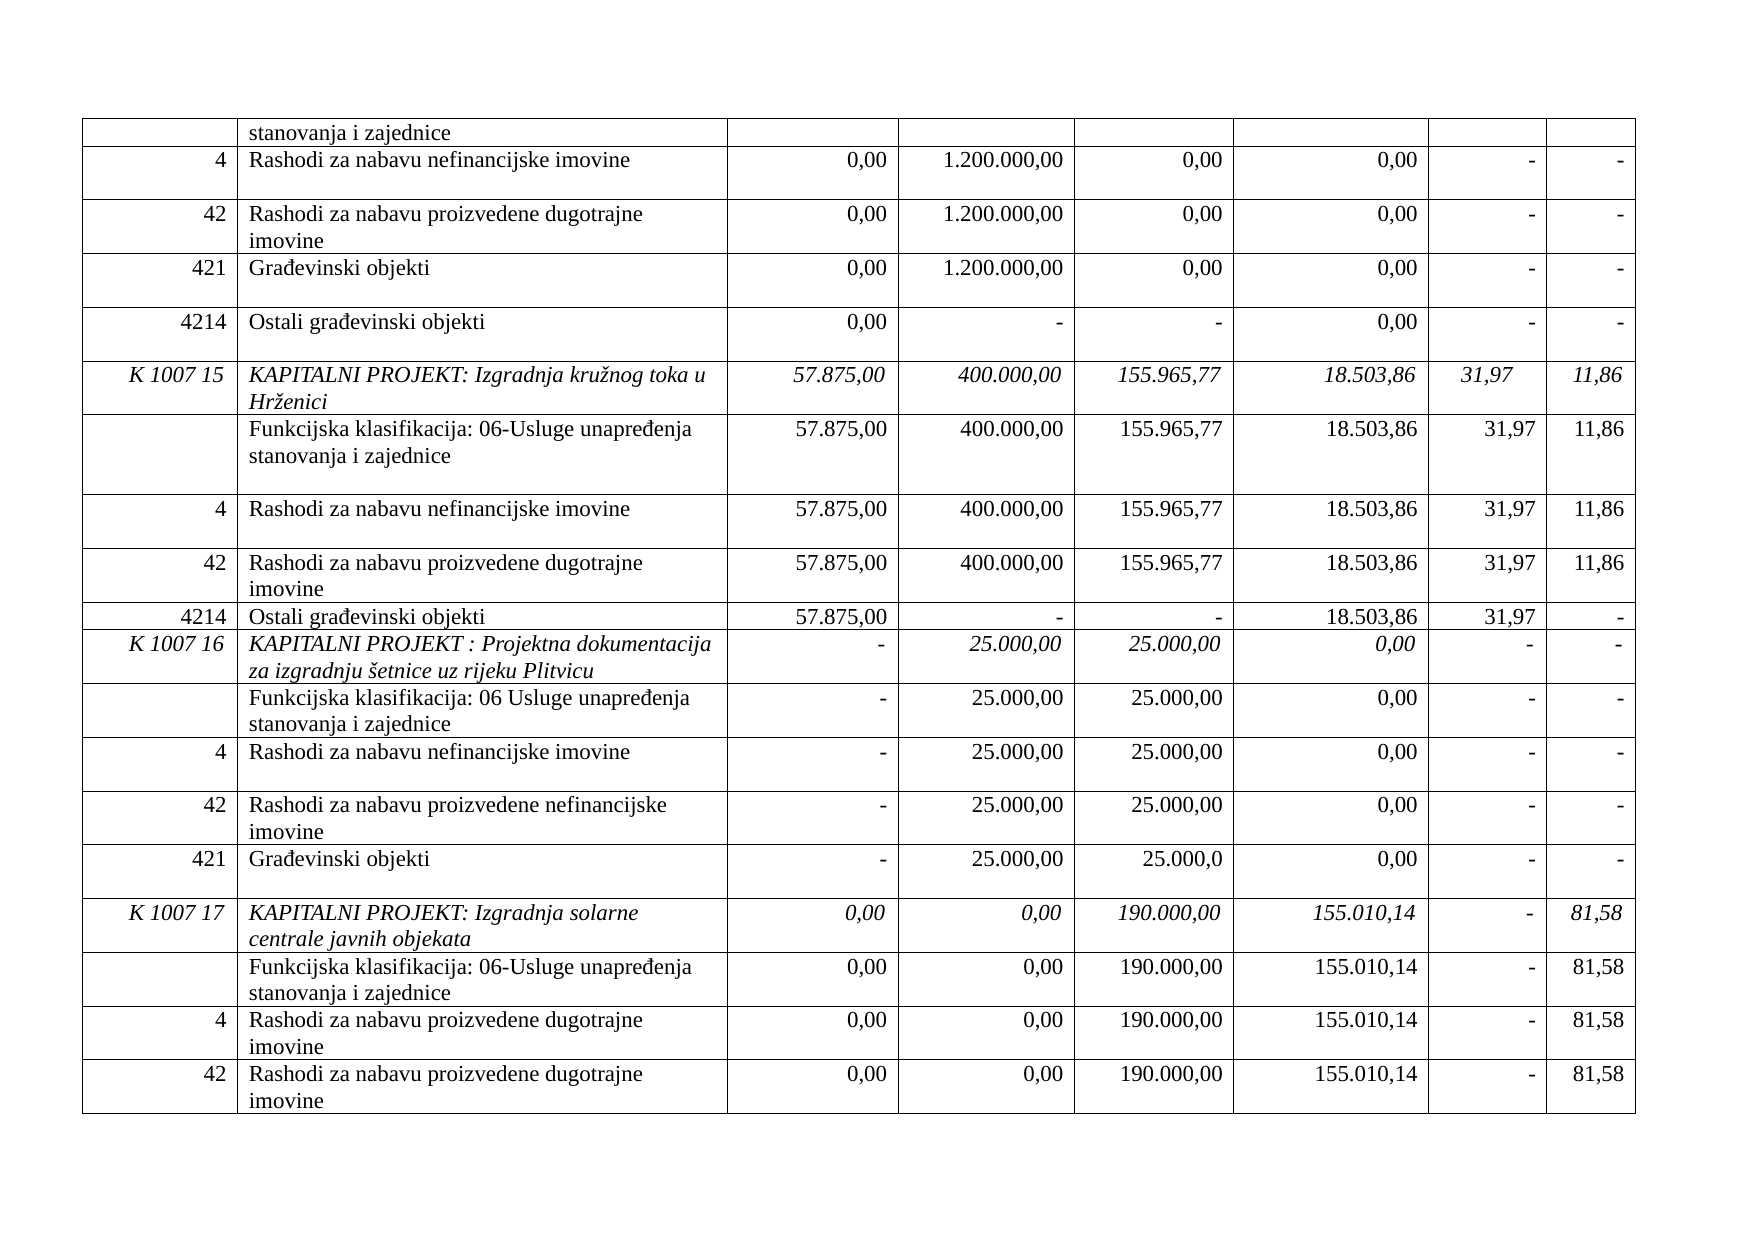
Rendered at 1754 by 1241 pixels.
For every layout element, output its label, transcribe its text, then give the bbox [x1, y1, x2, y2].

table_cell 155.965,77 [1075, 495, 1233, 548]
table_cell 11,86 [1547, 495, 1635, 548]
table_cell - [1429, 1060, 1546, 1113]
table_cell 57.875,00 [728, 549, 898, 602]
table_cell 0,00 [728, 1007, 898, 1059]
table_cell K 1007 16 [83, 630, 237, 683]
table_cell - [1429, 738, 1546, 791]
table_cell - [1547, 308, 1635, 361]
table_cell 0,00 [728, 899, 898, 952]
table_cell [728, 119, 898, 146]
table_cell 190.000,00 [1075, 899, 1233, 952]
table_cell 4 [83, 1007, 237, 1059]
table_cell 0,00 [1234, 738, 1428, 791]
table_cell 0,00 [1075, 254, 1233, 307]
table_cell 57.875,00 [728, 495, 898, 548]
table_cell 25.000,00 [899, 738, 1074, 791]
table_cell KAPITALNI PROJEKT: Izgradnja kružnog toka u Hrženici [238, 362, 727, 414]
table_cell 1.200.000,00 [899, 200, 1074, 253]
table_cell - [728, 738, 898, 791]
table_cell 0,00 [1234, 308, 1428, 361]
table_cell 11,86 [1547, 362, 1635, 414]
table_cell 18.503,86 [1234, 549, 1428, 602]
table_cell 0,00 [728, 200, 898, 253]
table_cell - [1547, 147, 1635, 199]
table_cell 0,00 [728, 308, 898, 361]
table_cell 0,00 [728, 953, 898, 1006]
table_cell K 1007 17 [83, 899, 237, 952]
table_cell 31,97 [1429, 603, 1546, 629]
table_cell Funkcijska klasifikacija: 06 Usluge unapređenja stanovanja i zajednice [238, 684, 727, 737]
table_cell - [1429, 684, 1546, 737]
table_cell Funkcijska klasifikacija: 06-Usluge unapređenja stanovanja i zajednice [238, 415, 727, 494]
table_cell - [899, 603, 1074, 629]
table_cell 57.875,00 [728, 415, 898, 494]
table_cell - [728, 684, 898, 737]
table_cell 400.000,00 [899, 362, 1074, 414]
table_cell 4214 [83, 308, 237, 361]
table_cell 155.010,14 [1234, 1007, 1428, 1059]
table_cell 31,97 [1429, 495, 1546, 548]
table_cell Rashodi za nabavu proizvedene dugotrajne imovine [238, 1060, 727, 1113]
table_cell [1075, 119, 1233, 146]
table_cell 155.965,77 [1075, 362, 1233, 414]
table_cell 4 [83, 147, 237, 199]
table_cell - [1547, 200, 1635, 253]
table_cell - [1429, 147, 1546, 199]
table_cell [899, 119, 1074, 146]
table_cell - [1547, 630, 1635, 683]
table_cell 42 [83, 1060, 237, 1113]
table_cell 400.000,00 [899, 415, 1074, 494]
table_cell 1.200.000,00 [899, 254, 1074, 307]
table_cell 4 [83, 495, 237, 548]
table_cell 18.503,86 [1234, 603, 1428, 629]
table_cell Građevinski objekti [238, 254, 727, 307]
table_cell 25.000,00 [1075, 630, 1233, 683]
table_cell 25.000,00 [1075, 738, 1233, 791]
table_cell 190.000,00 [1075, 1007, 1233, 1059]
table_cell 0,00 [728, 147, 898, 199]
table_cell 18.503,86 [1234, 362, 1428, 414]
table_cell 42 [83, 549, 237, 602]
table_cell - [1547, 119, 1635, 146]
table_cell - [1547, 684, 1635, 737]
table_cell Funkcijska klasifikacija: 06-Usluge unapređenja stanovanja i zajednice [238, 953, 727, 1006]
table_cell [83, 684, 237, 737]
table_cell - [728, 630, 898, 683]
table_cell KAPITALNI PROJEKT: Izgradnja solarne centrale javnih objekata [238, 899, 727, 952]
table_cell 31,97 [1429, 362, 1546, 414]
table_cell - [1075, 308, 1233, 361]
table_cell 0,00 [728, 254, 898, 307]
table_cell 25.000,00 [899, 630, 1074, 683]
table_cell 31,97 [1429, 415, 1546, 494]
table_cell 25.000,00 [1075, 684, 1233, 737]
table_cell 31,97 [1429, 549, 1546, 602]
table_cell 81,58 [1547, 1060, 1635, 1113]
table_cell 81,58 [1547, 899, 1635, 952]
table_cell 400.000,00 [899, 549, 1074, 602]
table_cell [83, 119, 237, 146]
table_cell 25.000,00 [899, 845, 1074, 898]
table_cell 0,00 [1075, 147, 1233, 199]
table_cell 0,00 [1234, 147, 1428, 199]
table_cell Rashodi za nabavu nefinancijske imovine [238, 495, 727, 548]
table_cell [1234, 119, 1428, 146]
table_cell 57.875,00 [728, 603, 898, 629]
table_cell 0,00 [728, 1060, 898, 1113]
table_cell - [728, 845, 898, 898]
table_cell 25.000,0 [1075, 845, 1233, 898]
table_cell 25.000,00 [899, 792, 1074, 844]
table_cell Građevinski objekti [238, 845, 727, 898]
table_cell 190.000,00 [1075, 953, 1233, 1006]
table_cell 11,86 [1547, 415, 1635, 494]
table_cell Rashodi za nabavu proizvedene nefinancijske imovine [238, 792, 727, 844]
table_cell 155.010,14 [1234, 899, 1428, 952]
table_cell 155.010,14 [1234, 953, 1428, 1006]
table_cell 400.000,00 [899, 495, 1074, 548]
table_cell - [1547, 738, 1635, 791]
table_cell 25.000,00 [899, 684, 1074, 737]
table_cell 4 [83, 738, 237, 791]
table_cell 0,00 [1234, 792, 1428, 844]
table_cell - [1429, 899, 1546, 952]
table_cell [83, 953, 237, 1006]
table_cell - [1429, 254, 1546, 307]
table_cell 11,86 [1547, 549, 1635, 602]
table_cell 0,00 [1234, 845, 1428, 898]
table_cell - [1547, 254, 1635, 307]
table_cell 0,00 [899, 1007, 1074, 1059]
table_cell - [1429, 308, 1546, 361]
table_cell Rashodi za nabavu nefinancijske imovine [238, 147, 727, 199]
table_cell - [1547, 603, 1635, 629]
table_cell 42 [83, 200, 237, 253]
table_cell [83, 415, 237, 494]
table_cell 0,00 [899, 953, 1074, 1006]
table_cell 0,00 [1234, 630, 1428, 683]
table_cell 0,00 [1234, 684, 1428, 737]
table_cell - [1429, 792, 1546, 844]
table_cell 155.965,77 [1075, 415, 1233, 494]
table_cell K 1007 15 [83, 362, 237, 414]
table_cell 155.010,14 [1234, 1060, 1428, 1113]
table_cell KAPITALNI PROJEKT : Projektna dokumentacija za izgradnju šetnice uz rijeku Plitvicu [238, 630, 727, 683]
table_cell Rashodi za nabavu proizvedene dugotrajne imovine [238, 1007, 727, 1059]
table_cell 421 [83, 254, 237, 307]
table_cell Ostali građevinski objekti [238, 308, 727, 361]
table_cell 0,00 [1234, 200, 1428, 253]
table_cell - [1429, 845, 1546, 898]
table_cell - [1429, 200, 1546, 253]
table_cell 18.503,86 [1234, 415, 1428, 494]
table_cell 18.503,86 [1234, 495, 1428, 548]
table_cell 0,00 [899, 899, 1074, 952]
table_cell Rashodi za nabavu nefinancijske imovine [238, 738, 727, 791]
table_cell - [1429, 953, 1546, 1006]
table_cell 42 [83, 792, 237, 844]
table_cell 57.875,00 [728, 362, 898, 414]
table_cell 155.965,77 [1075, 549, 1233, 602]
table_cell - [899, 308, 1074, 361]
table_cell 1.200.000,00 [899, 147, 1074, 199]
table_cell - [1547, 792, 1635, 844]
table_cell - [1547, 845, 1635, 898]
table_cell 4214 [83, 603, 237, 629]
table_cell 81,58 [1547, 1007, 1635, 1059]
table_cell - [728, 792, 898, 844]
table_cell Rashodi za nabavu proizvedene dugotrajne imovine [238, 549, 727, 602]
table_cell 0,00 [1234, 254, 1428, 307]
table_cell Rashodi za nabavu proizvedene dugotrajne imovine [238, 200, 727, 253]
table_cell - [1429, 1007, 1546, 1059]
table_cell - [1429, 119, 1546, 146]
table_cell 421 [83, 845, 237, 898]
table_cell stanovanja i zajednice [238, 119, 727, 146]
table_cell 190.000,00 [1075, 1060, 1233, 1113]
table_cell 25.000,00 [1075, 792, 1233, 844]
table_cell - [1075, 603, 1233, 629]
table_cell Ostali građevinski objekti [238, 603, 727, 629]
table_cell 81,58 [1547, 953, 1635, 1006]
table_cell - [1429, 630, 1546, 683]
table_cell 0,00 [899, 1060, 1074, 1113]
table_cell 0,00 [1075, 200, 1233, 253]
